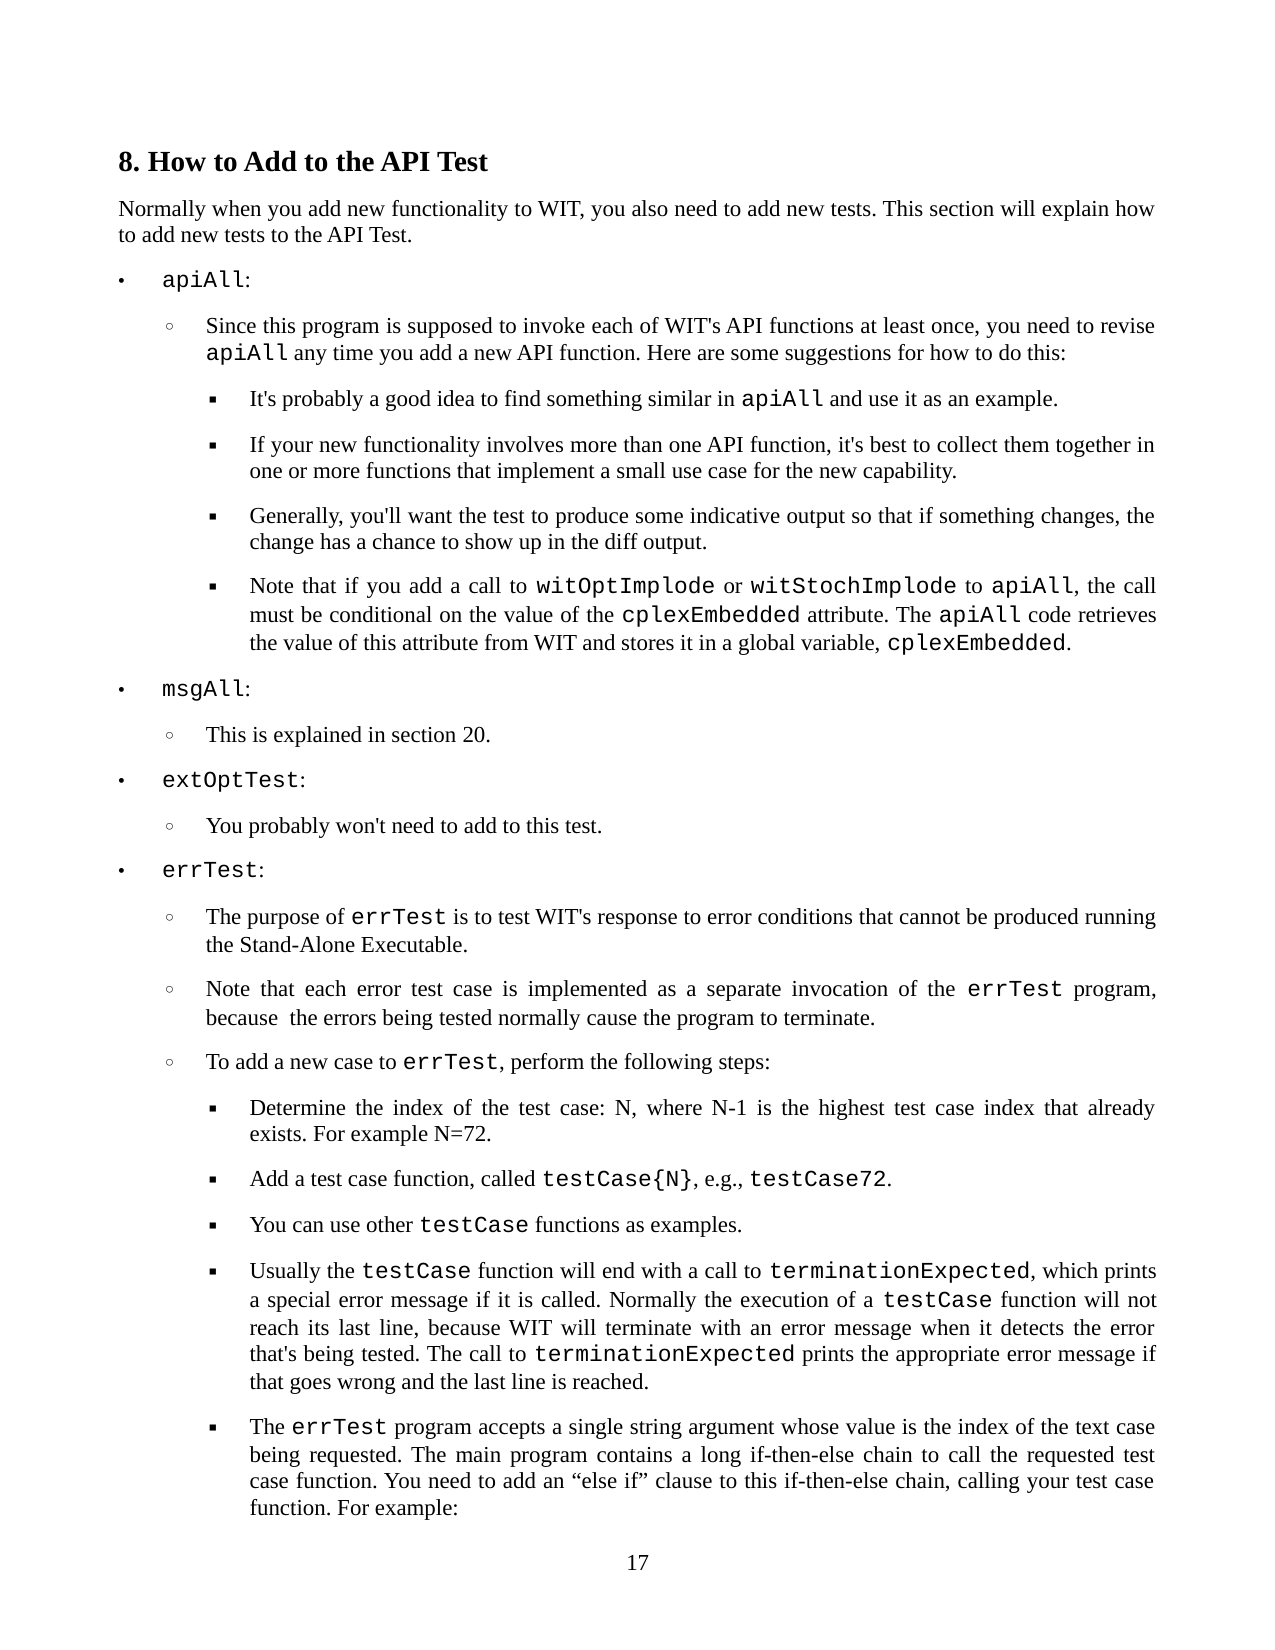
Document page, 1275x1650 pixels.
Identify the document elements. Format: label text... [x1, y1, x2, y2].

list It's probably a good idea to find something similar in apiAll and use it as an example. [206, 385, 1157, 413]
list Generally, you'll want the test to produce some indicative output so that if something changes, the change has a chance to show up in the diff output. [206, 502, 1157, 554]
list Note that if you add a call to witOptImplode or witStochImplode to apiAll, the call must be conditional on the value of the cplexEmbedded attribute. The apiAll code retrieves the value of this attribute from WIT and stores it in a global variable, cplexEmbedded. [206, 572, 1157, 657]
subtitle How to Add to the API Test [118, 144, 1157, 177]
list Usually the testCase function will end with a call to terminationExpected, which prints a special error message if it is called. Normally the execution of a testCase function will not reach its last line, because WIT will terminate with an error message when it detects the error that's being tested. The call to terminationExpected prints the appropriate error message if that goes wrong and the last line is reached. [206, 1257, 1157, 1395]
list apiAll: [118, 266, 1157, 294]
list extOptTest: [118, 766, 1157, 794]
list errTest: [118, 856, 1157, 885]
list This is explained in section 20. [162, 721, 1157, 748]
list Determine the index of the test case: N, where N-1 is the highest test case index that already exists. For example N=72. [206, 1094, 1157, 1147]
list msgAll: [118, 675, 1157, 703]
list If your new functionality involves more than one API function, it's best to collect them together in one or more functions that implement a small use case for the new capability. [206, 431, 1157, 484]
list You probably won't need to add to this test. [162, 812, 1157, 838]
list To add a new case to errTest, perform the following steps: [162, 1048, 1157, 1076]
list The purpose of errTest is to test WIT's response to error conditions that cannot be produced running the Stand-Alone Executable. [162, 903, 1157, 957]
list You can use other testCase functions as examples. [206, 1211, 1157, 1239]
list Note that each error test case is implemented as a separate invocation of the errTest program, because the errors being tested normally cause the program to terminate. [162, 975, 1157, 1030]
list Since this program is supposed to invoke each of WIT's API functions at least once, you need to revise apiAll any time you add a new API function. Here are some suggestions for how to do this: [162, 312, 1157, 367]
list Add a test case function, called testCase{N}, e.g., testCase72. [206, 1165, 1157, 1193]
text Normally when you add new functionality to WIT, you also need to add new tests. This section will explain how to add new tests to the API Test. [118, 195, 1157, 248]
list The errTest program accepts a single string argument whose value is the index of the text case being requested. The main program contains a long if-then-else chain to call the requested test case function. You need to add an “else if” clause to this if-then-else chain, calling your test case function. For example: [206, 1413, 1157, 1520]
